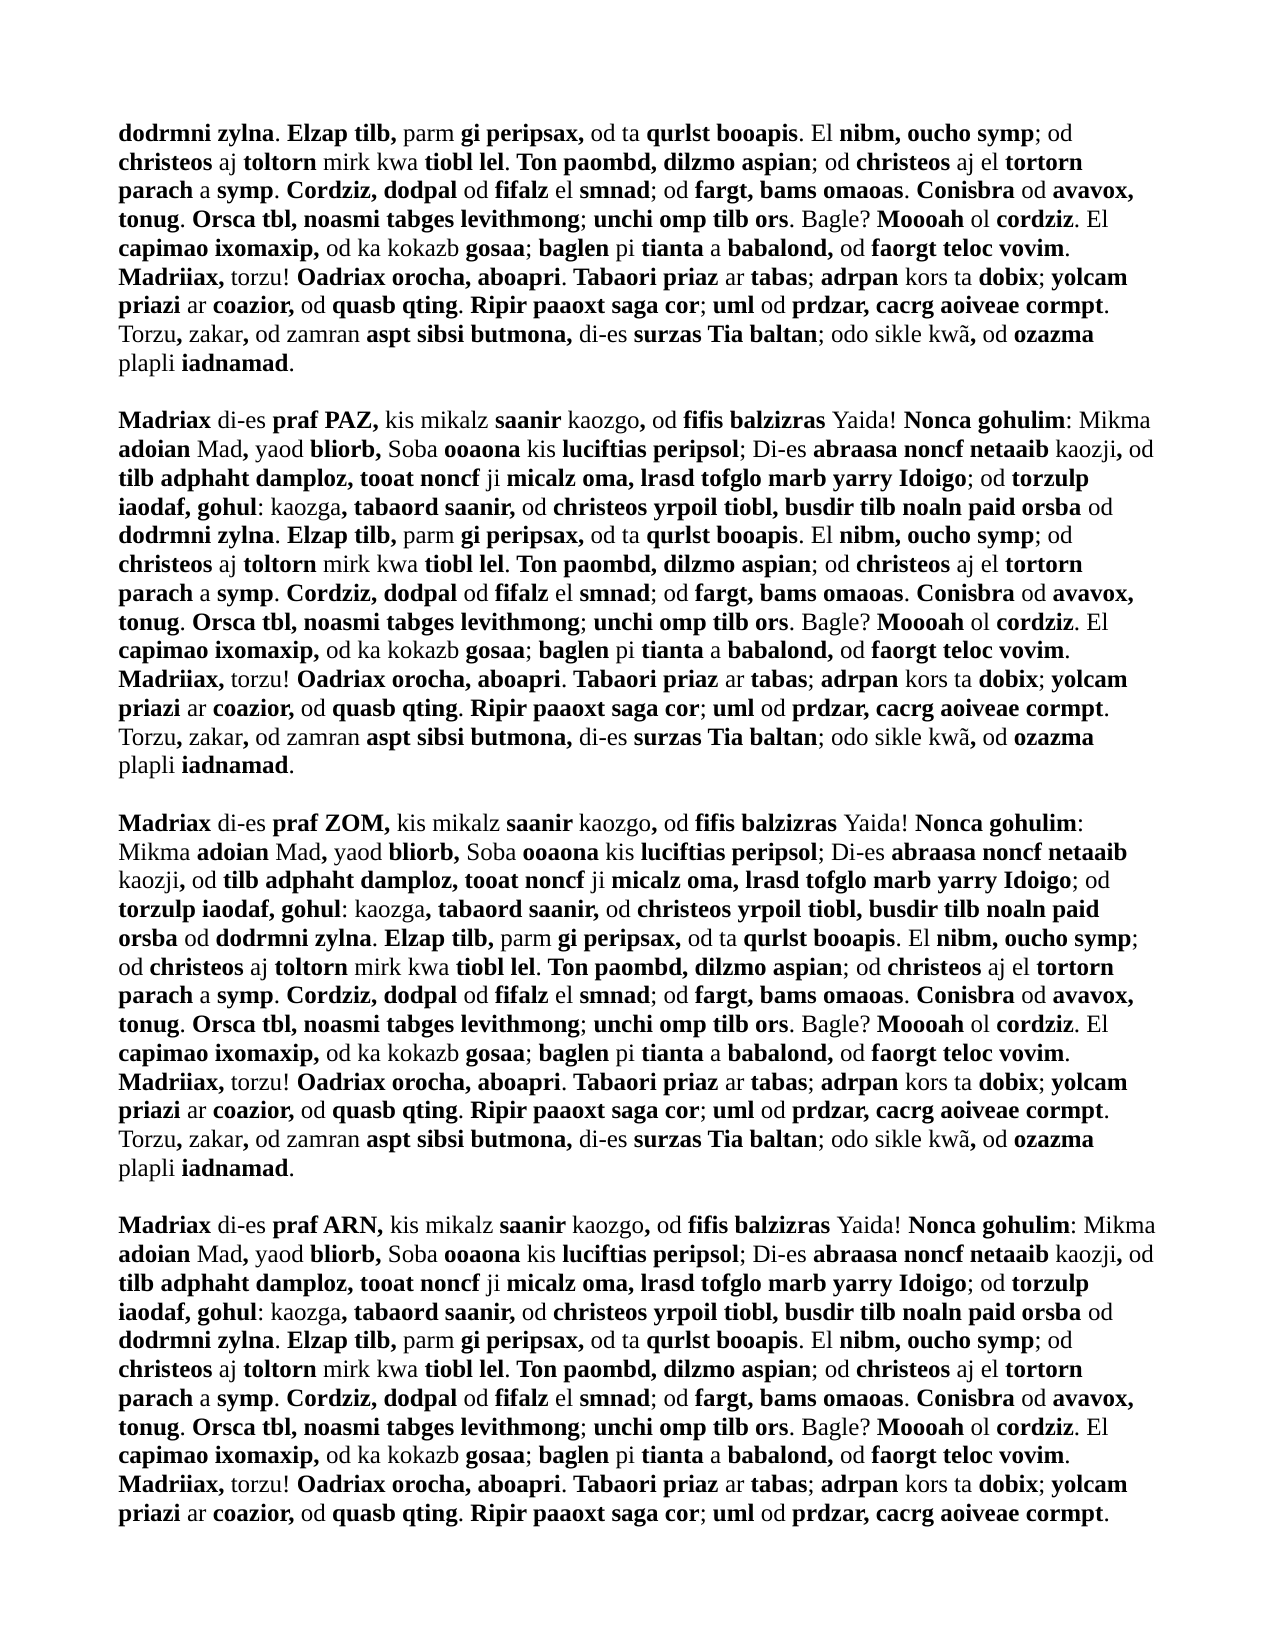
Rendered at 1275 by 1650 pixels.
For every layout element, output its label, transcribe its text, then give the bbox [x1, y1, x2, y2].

text Madriax di-es praf ARN, kis mikalz saanir kaozgo, od fifis balzizras Yaida! Nonca gohulim: Mikma adoian Mad, yaod bliorb, Soba ooaona kis luciftias peripsol; Di-es abraasa noncf netaaib kaozji, od tilb adphaht damploz, tooat noncf ji micalz oma, lrasd tofglo marb yarry Idoigo; od torzulp iaodaf, gohul: kaozga, tabaord saanir, od christeos yrpoil tiobl, busdir tilb noaln paid orsba od dodrmni zylna. Elzap tilb, parm gi peripsax, od ta qurlst booapis. El nibm, oucho symp; od christeos aj toltorn mirk kwa tiobl lel. Ton paombd, dilzmo aspian; od christeos aj el tortorn parach a symp. Cordziz, dodpal od fifalz el smnad; od fargt, bams omaoas. Conisbra od avavox, tonug. Orsca tbl, noasmi tabges levithmong; unchi omp tilb ors. Bagle? Moooah ol cordziz. El capimao ixomaxip, od ka kokazb gosaa; baglen pi tianta a babalond, od faorgt teloc vovim. Madriiax, torzu! Oadriax orocha, aboapri. Tabaori priaz ar tabas; adrpan kors ta dobix; yolcam priazi ar coazior, od quasb qting. Ripir paaoxt saga cor; uml od prdzar, cacrg aoiveae cormpt. [118, 1211, 1157, 1527]
text Madriax di-es praf ZOM, kis mikalz saanir kaozgo, od fifis balzizras Yaida! Nonca gohulim: Mikma adoian Mad, yaod bliorb, Soba ooaona kis luciftias peripsol; Di-es abraasa noncf netaaib kaozji, od tilb adphaht damploz, tooat noncf ji micalz oma, lrasd tofglo marb yarry Idoigo; od torzulp iaodaf, gohul: kaozga, tabaord saanir, od christeos yrpoil tiobl, busdir tilb noaln paid orsba od dodrmni zylna. Elzap tilb, parm gi peripsax, od ta qurlst booapis. El nibm, oucho symp; od christeos aj toltorn mirk kwa tiobl lel. Ton paombd, dilzmo aspian; od christeos aj el tortorn parach a symp. Cordziz, dodpal od fifalz el smnad; od fargt, bams omaoas. Conisbra od avavox, tonug. Orsca tbl, noasmi tabges levithmong; unchi omp tilb ors. Bagle? Moooah ol cordziz. El capimao ixomaxip, od ka kokazb gosaa; baglen pi tianta a babalond, od faorgt teloc vovim. Madriiax, torzu! Oadriax orocha, aboapri. Tabaori priaz ar tabas; adrpan kors ta dobix; yolcam priazi ar coazior, od quasb qting. Ripir paaoxt saga cor; uml od prdzar, cacrg aoiveae cormpt. Torzu, zakar, od zamran aspt sibsi butmona, di-es surzas Tia baltan; odo sikle kwã, od ozazma plapli iadnamad. [118, 808, 1157, 1182]
text dodrmni zylna. Elzap tilb, parm gi peripsax, od ta qurlst booapis. El nibm, oucho symp; od christeos aj toltorn mirk kwa tiobl lel. Ton paombd, dilzmo aspian; od christeos aj el tortorn parach a symp. Cordziz, dodpal od fifalz el smnad; od fargt, bams omaoas. Conisbra od avavox, tonug. Orsca tbl, noasmi tabges levithmong; unchi omp tilb ors. Bagle? Moooah ol cordziz. El capimao ixomaxip, od ka kokazb gosaa; baglen pi tianta a babalond, od faorgt teloc vovim. Madriiax, torzu! Oadriax orocha, aboapri. Tabaori priaz ar tabas; adrpan kors ta dobix; yolcam priazi ar coazior, od quasb qting. Ripir paaoxt saga cor; uml od prdzar, cacrg aoiveae cormpt. Torzu, zakar, od zamran aspt sibsi butmona, di-es surzas Tia baltan; odo sikle kwã, od ozazma plapli iadnamad. [118, 118, 1157, 377]
text Madriax di-es praf PAZ, kis mikalz saanir kaozgo, od fifis balzizras Yaida! Nonca gohulim: Mikma adoian Mad, yaod bliorb, Soba ooaona kis luciftias peripsol; Di-es abraasa noncf netaaib kaozji, od tilb adphaht damploz, tooat noncf ji micalz oma, lrasd tofglo marb yarry Idoigo; od torzulp iaodaf, gohul: kaozga, tabaord saanir, od christeos yrpoil tiobl, busdir tilb noaln paid orsba od dodrmni zylna. Elzap tilb, parm gi peripsax, od ta qurlst booapis. El nibm, oucho symp; od christeos aj toltorn mirk kwa tiobl lel. Ton paombd, dilzmo aspian; od christeos aj el tortorn parach a symp. Cordziz, dodpal od fifalz el smnad; od fargt, bams omaoas. Conisbra od avavox, tonug. Orsca tbl, noasmi tabges levithmong; unchi omp tilb ors. Bagle? Moooah ol cordziz. El capimao ixomaxip, od ka kokazb gosaa; baglen pi tianta a babalond, od faorgt teloc vovim. Madriiax, torzu! Oadriax orocha, aboapri. Tabaori priaz ar tabas; adrpan kors ta dobix; yolcam priazi ar coazior, od quasb qting. Ripir paaoxt saga cor; uml od prdzar, cacrg aoiveae cormpt. Torzu, zakar, od zamran aspt sibsi butmona, di-es surzas Tia baltan; odo sikle kwã, od ozazma plapli iadnamad. [118, 406, 1157, 779]
